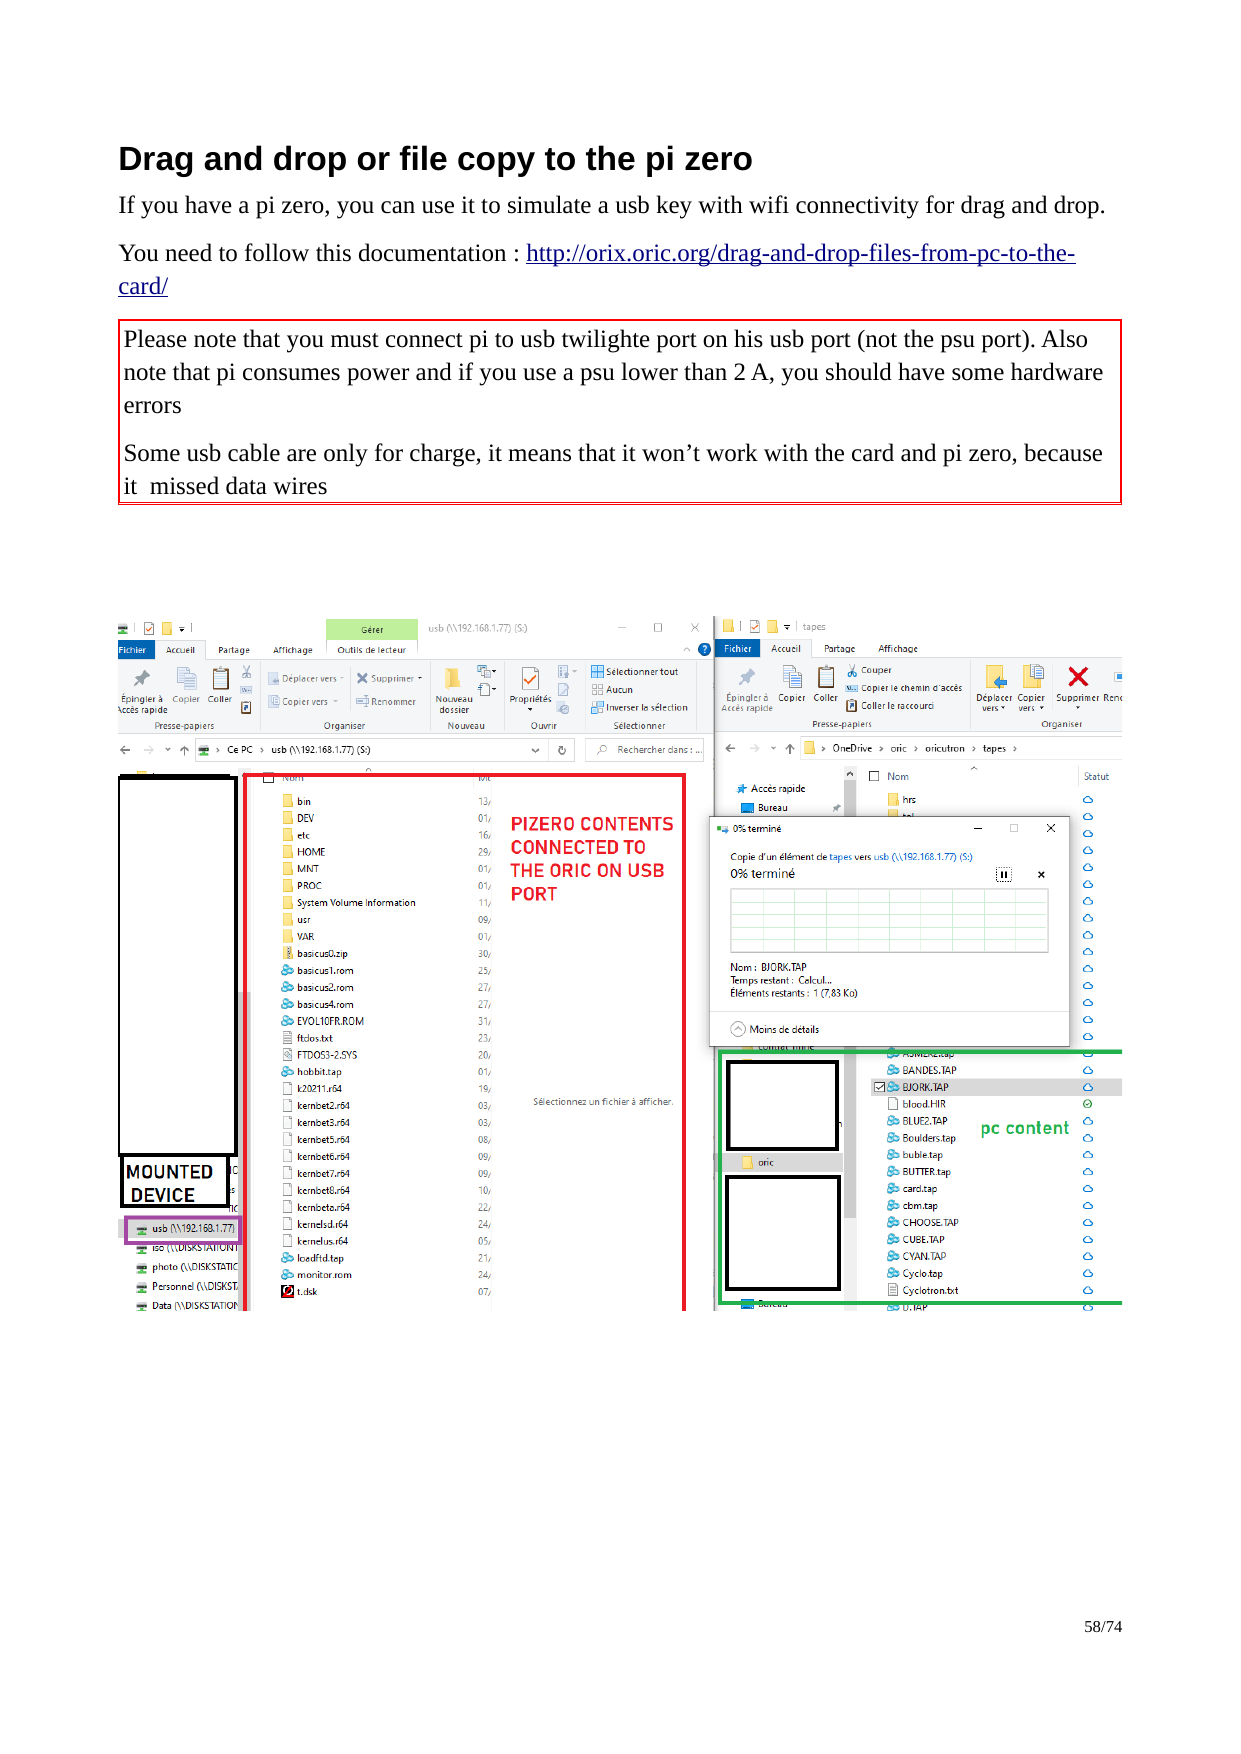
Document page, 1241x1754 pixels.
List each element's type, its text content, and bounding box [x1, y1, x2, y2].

picture [118, 616, 1123, 1311]
text Please note that you must connect pi to usb twilighte port on his usb port (not the psu port). Also note that pi consumes power and if you use a psu lower than 2 A, you should have some hardware errors [120, 321, 1120, 419]
text If you have a pi zero, you can use it to simulate a usb key with wifi connectivity for drag and drop. [118, 190, 1122, 219]
text You need to follow this documentation : http://orix.oric.org/drag-and-drop-files-from-pc-to-the-card/ [118, 238, 1122, 300]
subtitle Drag and drop or file copy to the pi zero [118, 139, 1122, 178]
text Some usb cable are only for charge, it means that it won’t work with the card and pi zero, because it missed data wires [120, 433, 1120, 502]
